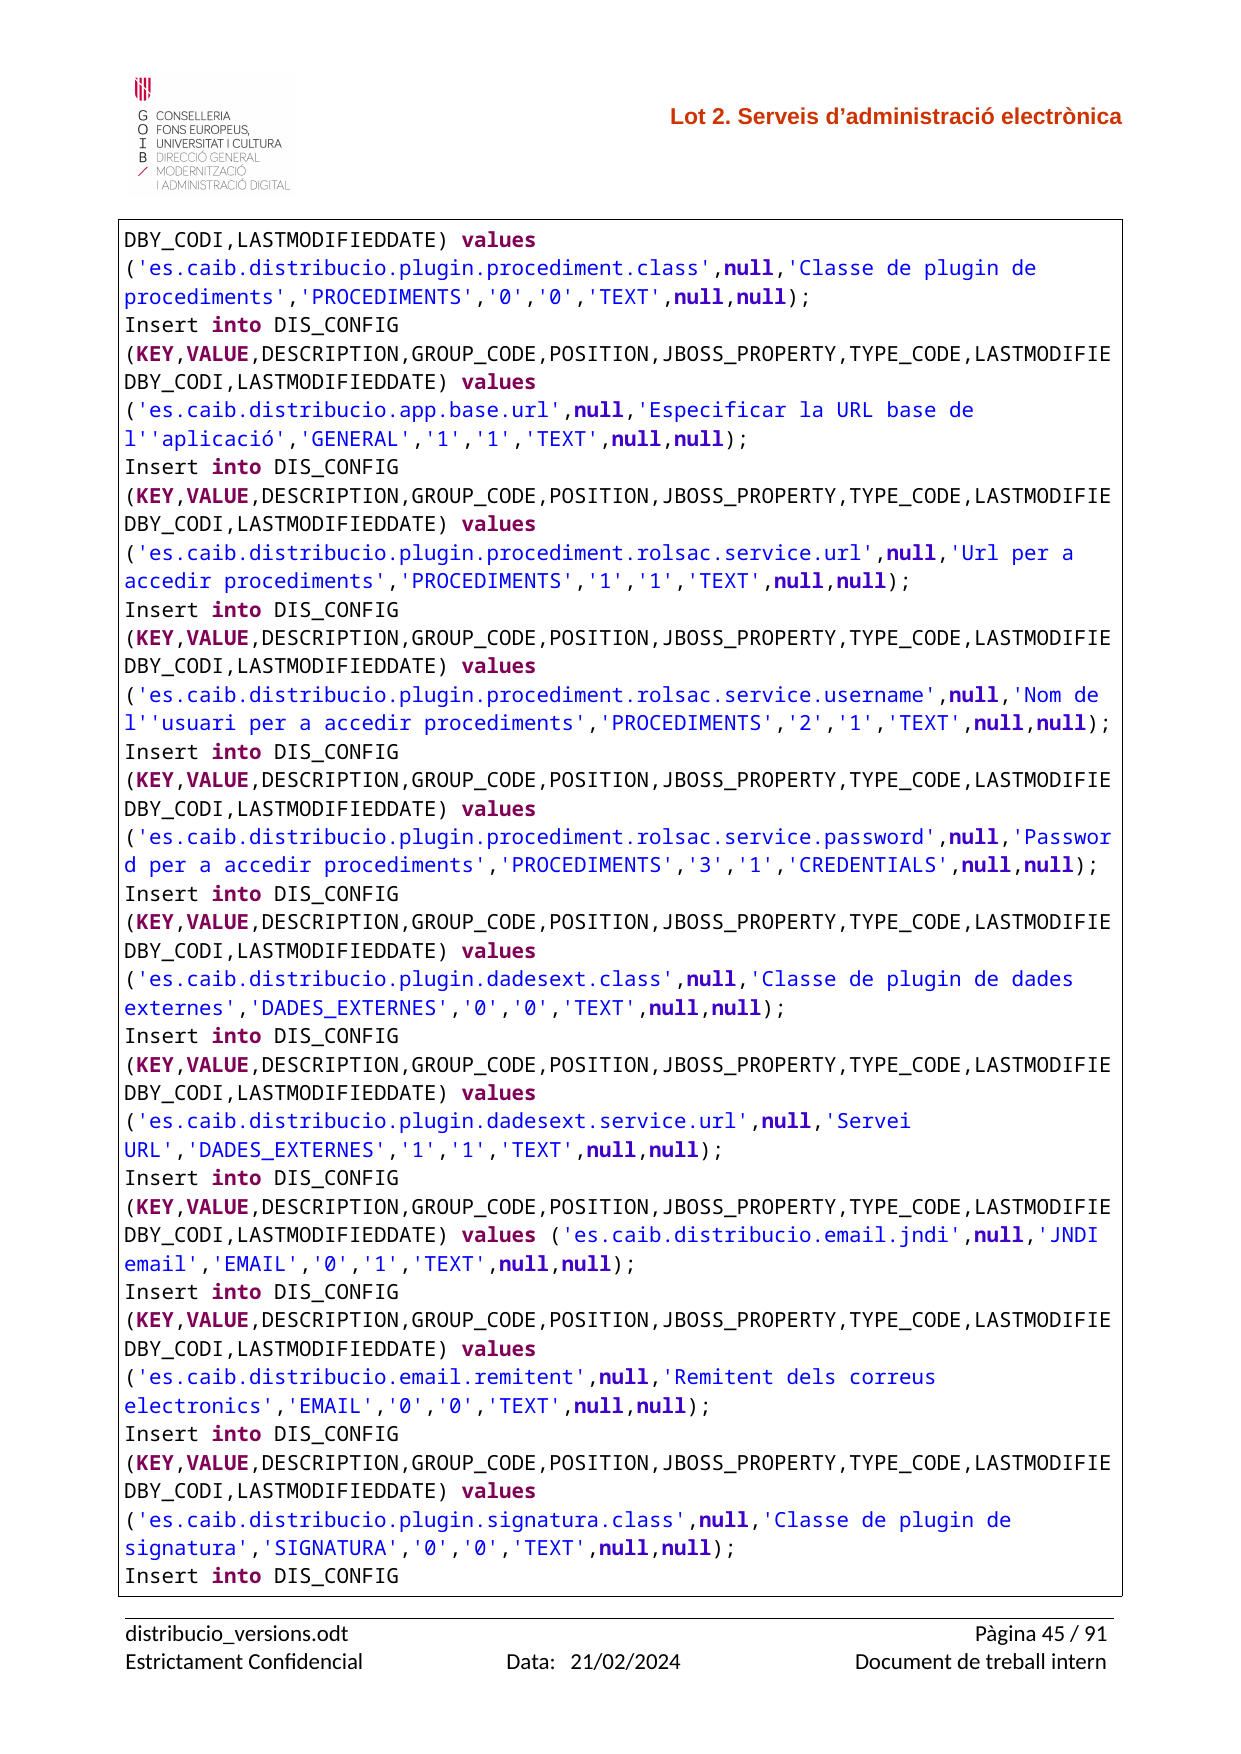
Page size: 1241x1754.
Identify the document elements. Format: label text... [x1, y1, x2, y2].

table_header DBY_CODI,LASTMODIFIEDDATE) values ('es.caib.distribucio.plugin.procediment.class',null,'Classe de plugin de procediments','PROCEDIMENTS','0','0','TEXT',null,null); Insert into DIS_CONFIG (KEY,VALUE,DESCRIPTION,GROUP_CODE,POSITION,JBOSS_PROPERTY,TYPE_CODE,LASTMODIFIEDBY_CODI,LASTMODIFIEDDATE) values ('es.caib.distribucio.app.base.url',null,'Especificar la URL base de l''aplicació','GENERAL','1','1','TEXT',null,null); Insert into DIS_CONFIG (KEY,VALUE,DESCRIPTION,GROUP_CODE,POSITION,JBOSS_PROPERTY,TYPE_CODE,LASTMODIFIEDBY_CODI,LASTMODIFIEDDATE) values ('es.caib.distribucio.plugin.procediment.rolsac.service.url',null,'Url per a accedir procediments','PROCEDIMENTS','1','1','TEXT',null,null); Insert into DIS_CONFIG (KEY,VALUE,DESCRIPTION,GROUP_CODE,POSITION,JBOSS_PROPERTY,TYPE_CODE,LASTMODIFIEDBY_CODI,LASTMODIFIEDDATE) values ('es.caib.distribucio.plugin.procediment.rolsac.service.username',null,'Nom de l''usuari per a accedir procediments','PROCEDIMENTS','2','1','TEXT',null,null); Insert into DIS_CONFIG (KEY,VALUE,DESCRIPTION,GROUP_CODE,POSITION,JBOSS_PROPERTY,TYPE_CODE,LASTMODIFIEDBY_CODI,LASTMODIFIEDDATE) values ('es.caib.distribucio.plugin.procediment.rolsac.service.password',null,'Password per a accedir procediments','PROCEDIMENTS','3','1','CREDENTIALS',null,null); Insert into DIS_CONFIG (KEY,VALUE,DESCRIPTION,GROUP_CODE,POSITION,JBOSS_PROPERTY,TYPE_CODE,LASTMODIFIEDBY_CODI,LASTMODIFIEDDATE) values ('es.caib.distribucio.plugin.dadesext.class',null,'Classe de plugin de dades externes','DADES_EXTERNES','0','0','TEXT',null,null); Insert into DIS_CONFIG (KEY,VALUE,DESCRIPTION,GROUP_CODE,POSITION,JBOSS_PROPERTY,TYPE_CODE,LASTMODIFIEDBY_CODI,LASTMODIFIEDDATE) values ('es.caib.distribucio.plugin.dadesext.service.url',null,'Servei URL','DADES_EXTERNES','1','1','TEXT',null,null); Insert into DIS_CONFIG (KEY,VALUE,DESCRIPTION,GROUP_CODE,POSITION,JBOSS_PROPERTY,TYPE_CODE,LASTMODIFIEDBY_CODI,LASTMODIFIEDDATE) values ('es.caib.distribucio.email.jndi',null,'JNDI email','EMAIL','0','1','TEXT',null,null); Insert into DIS_CONFIG (KEY,VALUE,DESCRIPTION,GROUP_CODE,POSITION,JBOSS_PROPERTY,TYPE_CODE,LASTMODIFIEDBY_CODI,LASTMODIFIEDDATE) values ('es.caib.distribucio.email.remitent',null,'Remitent dels correus electronics','EMAIL','0','0','TEXT',null,null); Insert into DIS_CONFIG (KEY,VALUE,DESCRIPTION,GROUP_CODE,POSITION,JBOSS_PROPERTY,TYPE_CODE,LASTMODIFIEDBY_CODI,LASTMODIFIEDDATE) values ('es.caib.distribucio.plugin.signatura.class',null,'Classe de plugin de signatura','SIGNATURA','0','0','TEXT',null,null); Insert into DIS_CONFIG [119, 220, 1122, 1596]
picture [126, 70, 299, 197]
